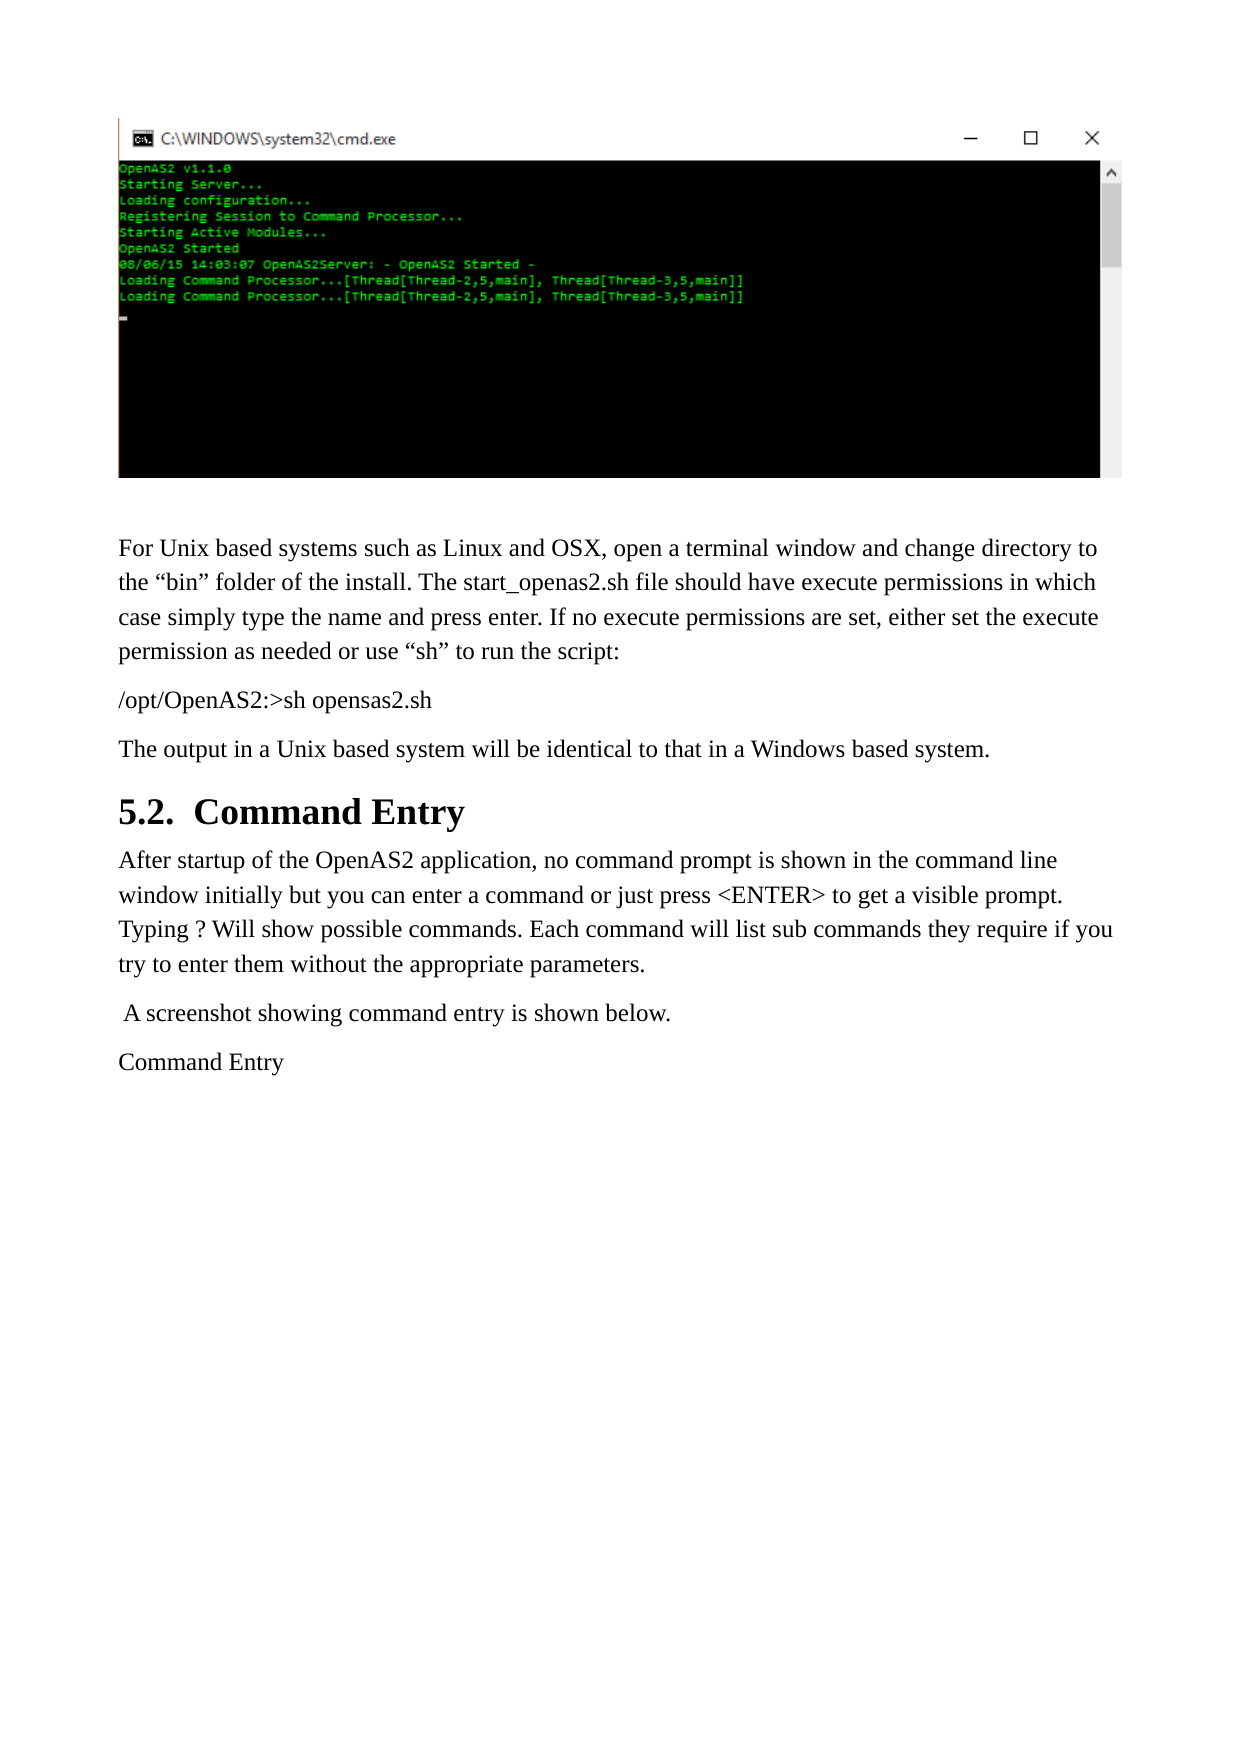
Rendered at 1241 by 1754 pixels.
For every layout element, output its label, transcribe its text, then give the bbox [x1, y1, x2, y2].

picture [118, 118, 1123, 478]
subtitle Command Entry [118, 790, 1122, 833]
text For Unix based systems such as Linux and OSX, open a terminal window and change directory to the “bin” folder of the install. The start_openas2.sh file should have execute permissions in which case simply type the name and press enter. If no execute permissions are set, either set the execute permission as needed or use “sh” to run the script: [118, 533, 1122, 665]
text The output in a Unix based system will be identical to that in a Windows based system. [118, 734, 1122, 763]
text Command Entry [118, 1047, 1122, 1076]
text After startup of the OpenAS2 application, no command prompt is shown in the command line window initially but you can enter a command or just press <ENTER> to get a visible prompt. Typing ? Will show possible commands. Each command will list sub commands they require if you try to enter them without the appropriate parameters. [118, 845, 1122, 977]
text A screenshot showing command entry is shown below. [118, 998, 1122, 1027]
text /opt/OpenAS2:>sh opensas2.sh [118, 685, 1122, 714]
